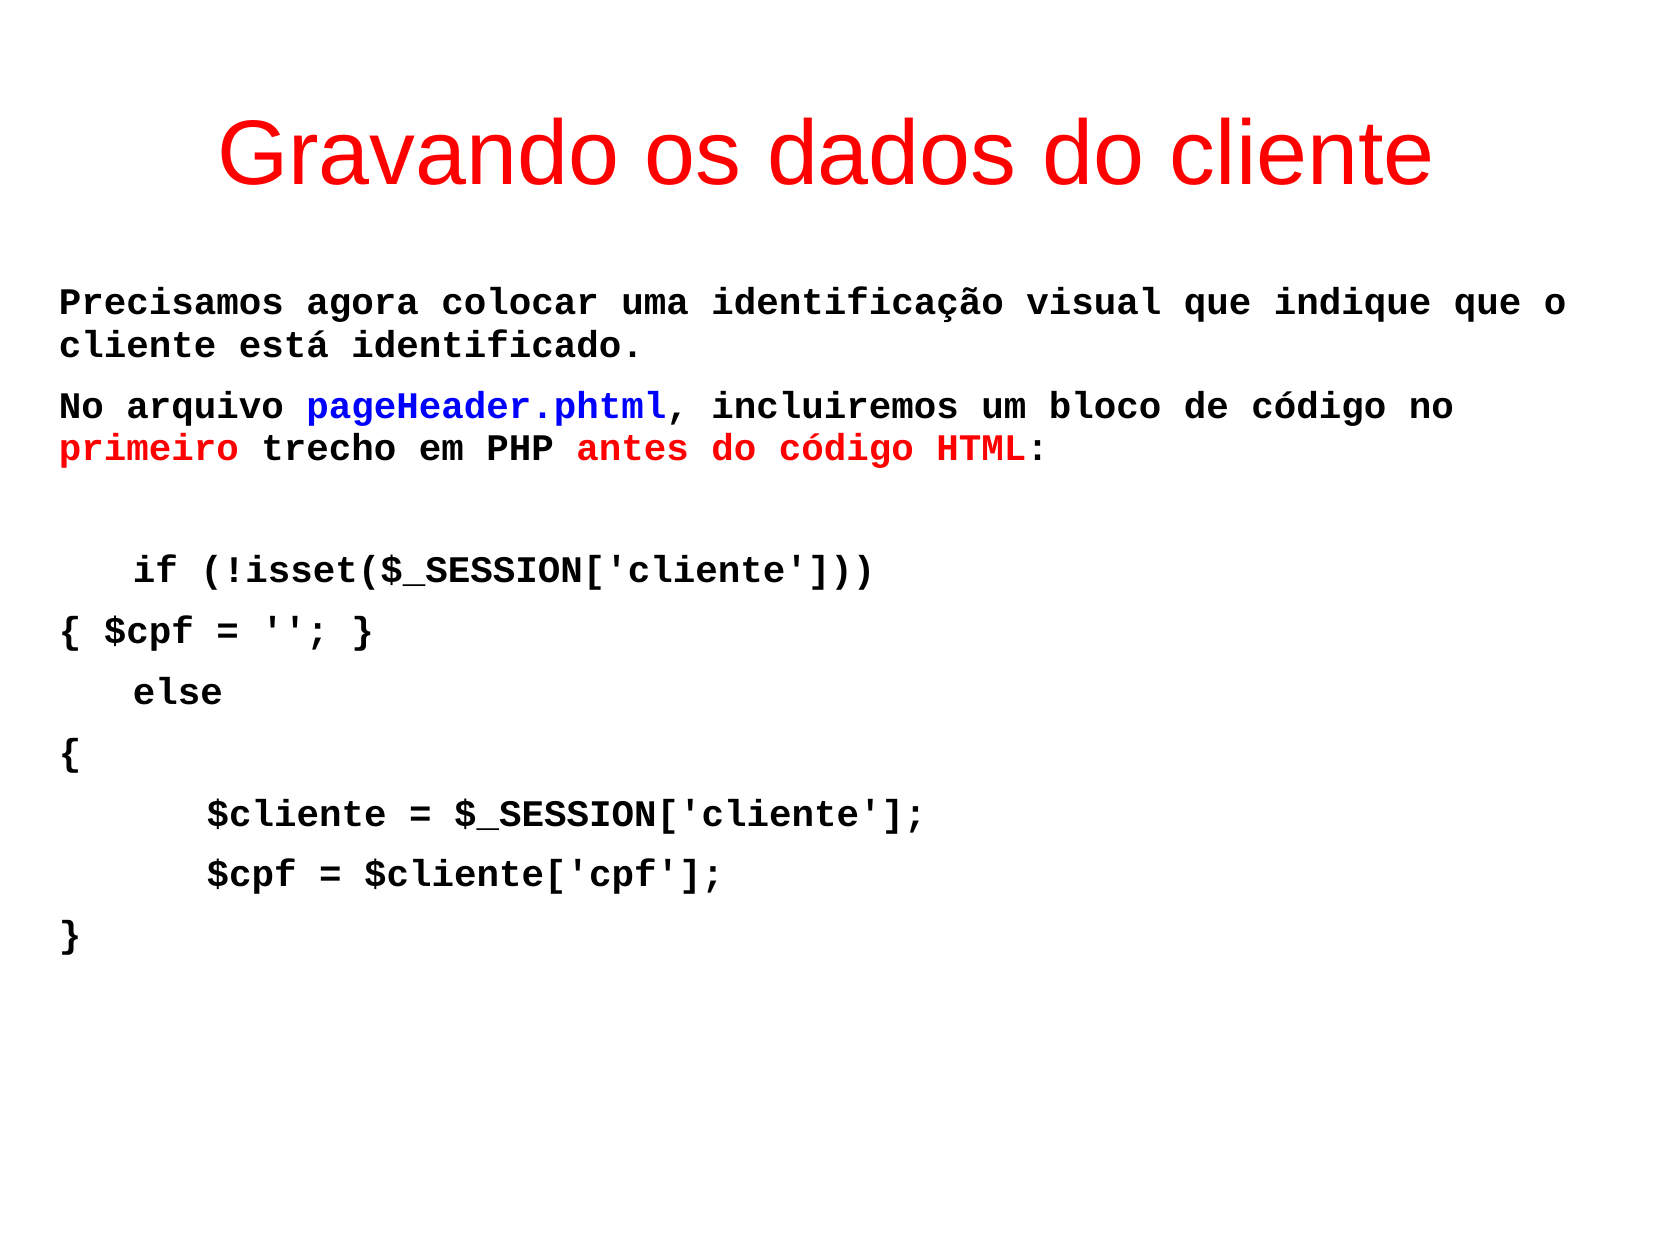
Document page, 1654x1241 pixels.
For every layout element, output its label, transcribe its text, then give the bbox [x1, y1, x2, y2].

title Gravando os dados do cliente [82, 49, 1571, 257]
list Precisamos agora colocar uma identificação visual que indique que o cliente está identificado. No arquivo pageHeader.phtml, incluiremos um bloco de código no primeiro trecho em PHP antes do código HTML: if (!isset($_SESSION['cliente'])) { $cpf = ''; } else { $cliente = $_SESSION['cliente']; $cpf = $cliente['cpf']; } [59, 283, 1607, 1182]
